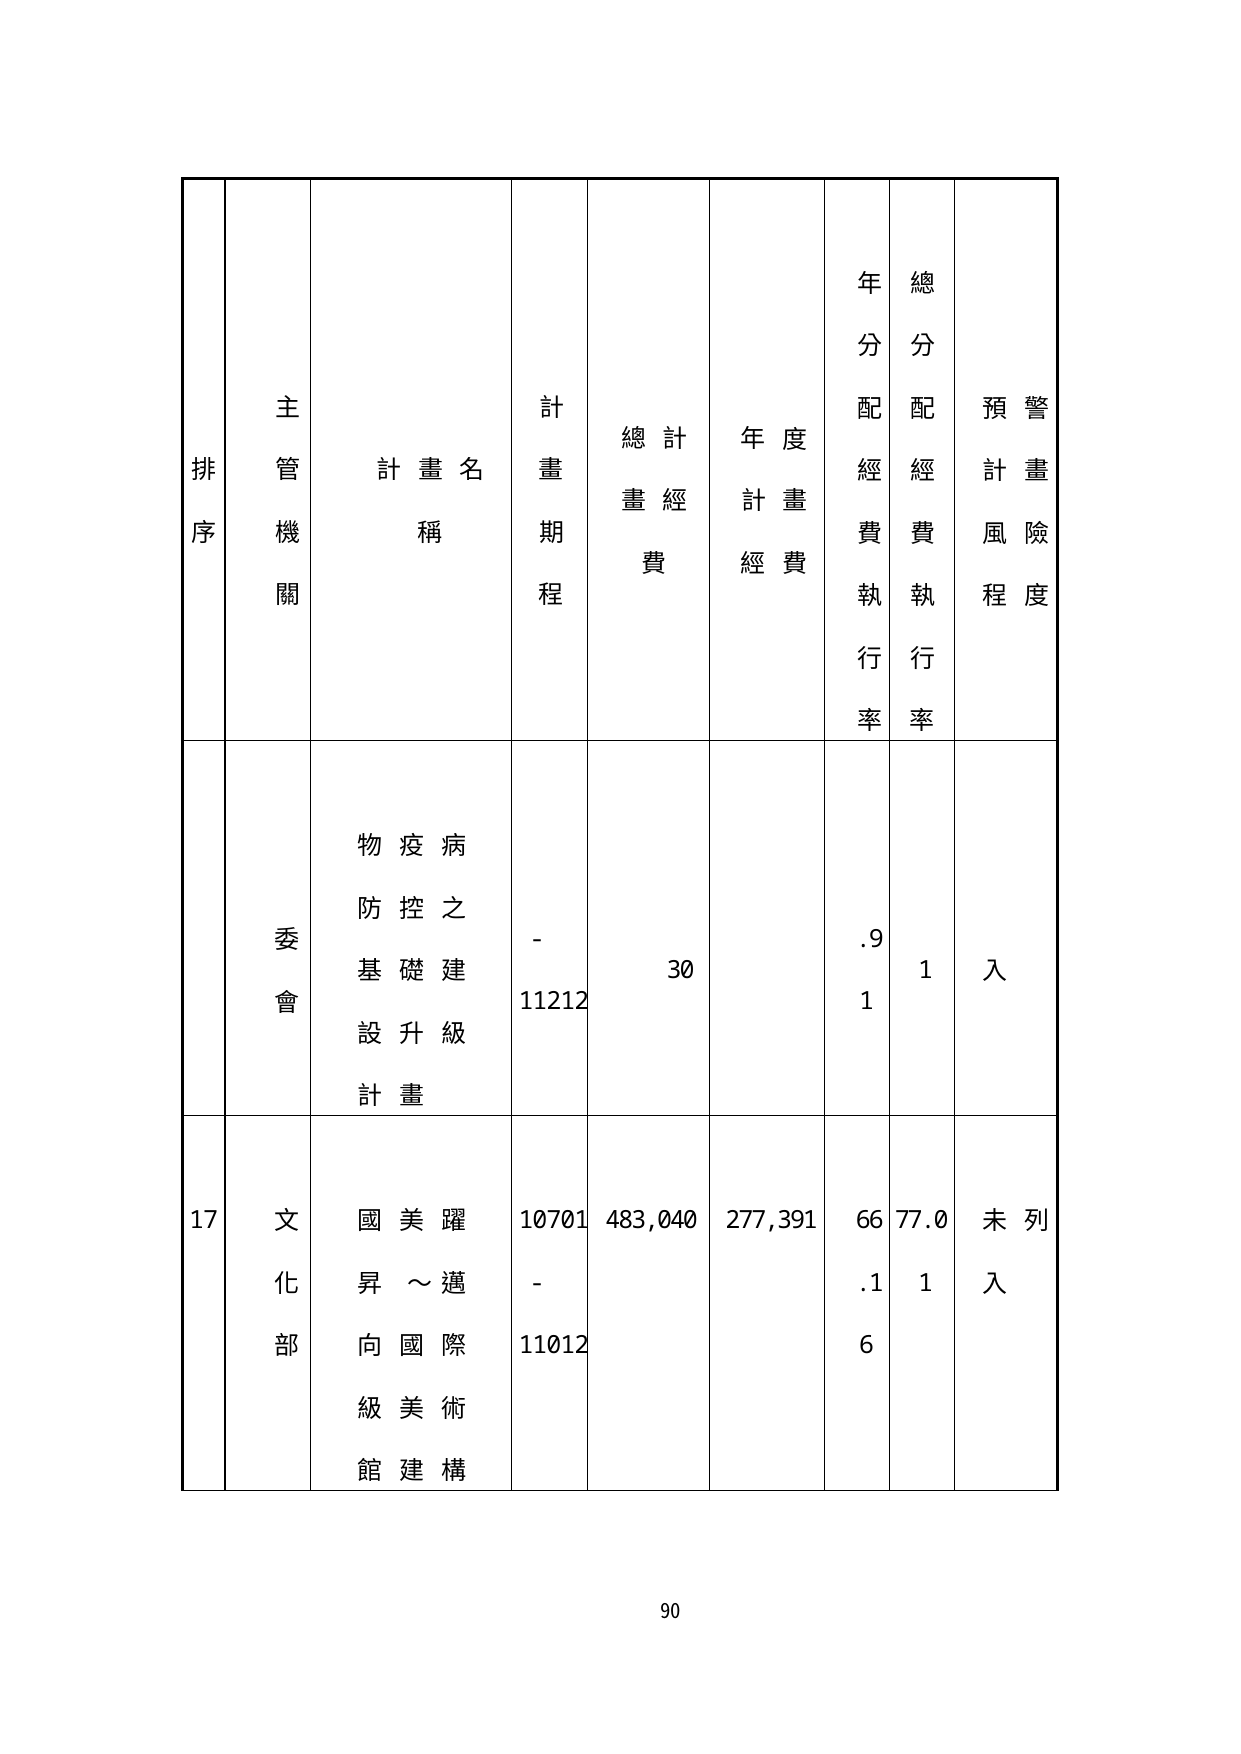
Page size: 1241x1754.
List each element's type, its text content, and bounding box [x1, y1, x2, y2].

table_cell 10701- 11012 [512, 1116, 587, 1490]
table_cell 77.01 [890, 1116, 954, 1490]
table_cell 30 [588, 741, 709, 1115]
table_cell 1 [890, 741, 954, 1115]
table_cell 入 [955, 741, 1056, 1115]
table_cell [184, 741, 224, 1115]
table_cell 483,040 [588, 1116, 709, 1490]
table_cell 11212 [512, 741, 587, 1115]
table_cell 文化部 [226, 1116, 310, 1490]
table_cell [710, 741, 824, 1115]
table_cell 17 [184, 1116, 224, 1490]
table_cell 未列入 [955, 1116, 1056, 1490]
table_header 年分配經費執行率 [825, 180, 889, 740]
table_cell .91 [825, 741, 889, 1115]
table_cell 委會 [226, 741, 310, 1115]
table_cell 277,391 [710, 1116, 824, 1490]
table_header 總分配經費執行率 [890, 180, 954, 740]
table_header 主管 機關 [226, 180, 310, 740]
table_header 計畫 期程 [512, 180, 587, 740]
table_header 總計畫經費 [588, 180, 709, 740]
table_cell 66.16 [825, 1116, 889, 1490]
table_header 預警計畫風險程度 [955, 180, 1056, 740]
table_cell 國美躍昇〜邁向國際級美術館建構 [311, 1116, 511, 1490]
table_header 計畫名稱 [311, 180, 511, 740]
table_cell 物疫病防控之基礎建設升級計畫 [311, 741, 511, 1115]
table_header 排序 [184, 180, 224, 740]
table_header 年度計畫經費 [710, 180, 824, 740]
